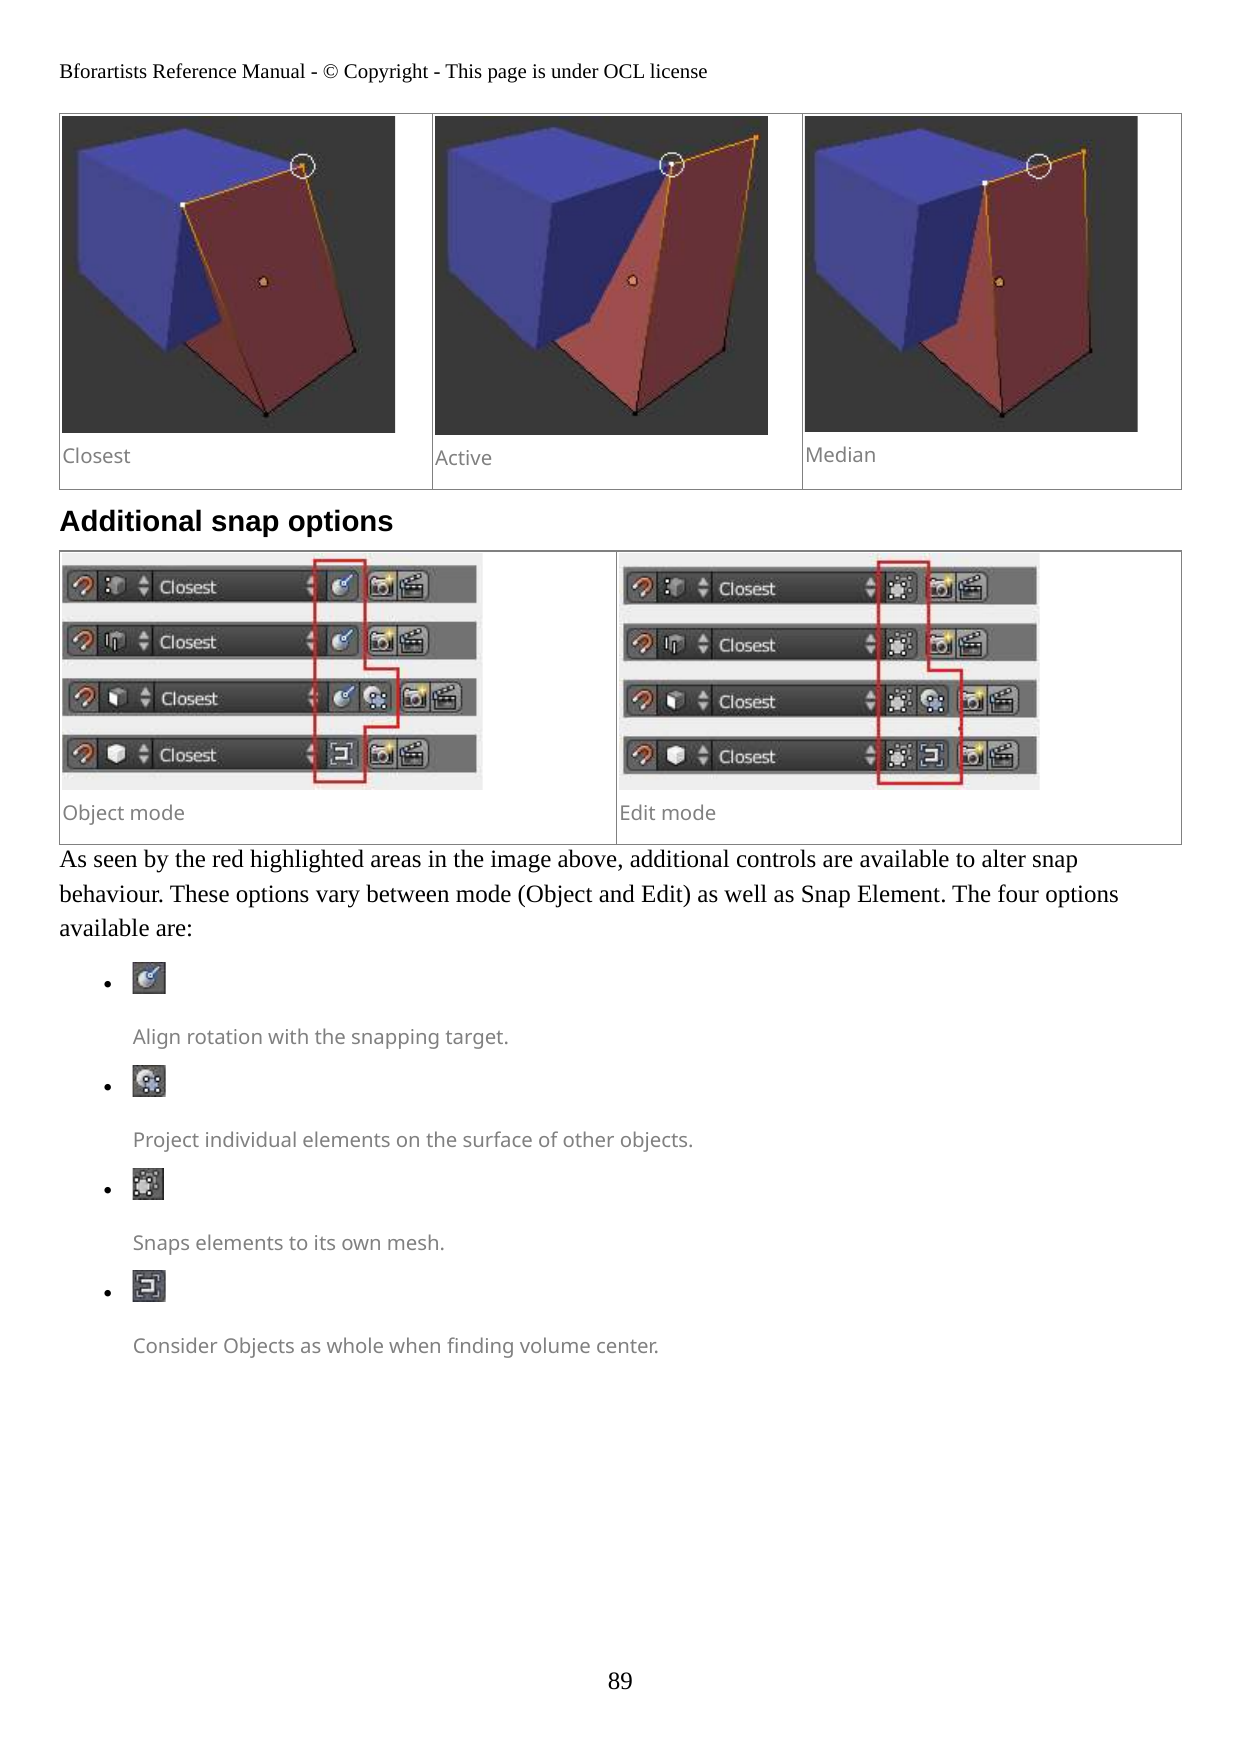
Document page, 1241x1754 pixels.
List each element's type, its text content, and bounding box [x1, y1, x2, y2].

list Align rotation with the snapping target. [103, 1019, 1181, 1051]
picture [132, 1168, 164, 1200]
list Snaps elements to its own mesh. [103, 1225, 1181, 1256]
picture [132, 962, 166, 994]
list Project individual elements on the surface of other objects. [103, 1122, 1181, 1153]
subtitle Additional snap options [59, 504, 1181, 538]
picture [435, 116, 768, 435]
picture [132, 1065, 166, 1097]
picture [62, 553, 483, 790]
table_header Closest [60, 114, 432, 489]
picture [62, 116, 396, 433]
list Consider Objects as whole when finding volume center. [103, 1328, 1181, 1359]
table_header Edit mode [617, 552, 1181, 844]
table_header Active [433, 114, 802, 489]
picture [132, 1270, 166, 1302]
text As seen by the red highlighted areas in the image above, additional controls are available to alter snap behaviour. These options vary between mode (Object and Edit) as well as Snap Element. The four options available are: [59, 845, 1181, 942]
picture [804, 116, 1138, 432]
picture [619, 553, 1040, 790]
table_header Object mode [60, 552, 616, 844]
table_header Median [803, 114, 1181, 489]
